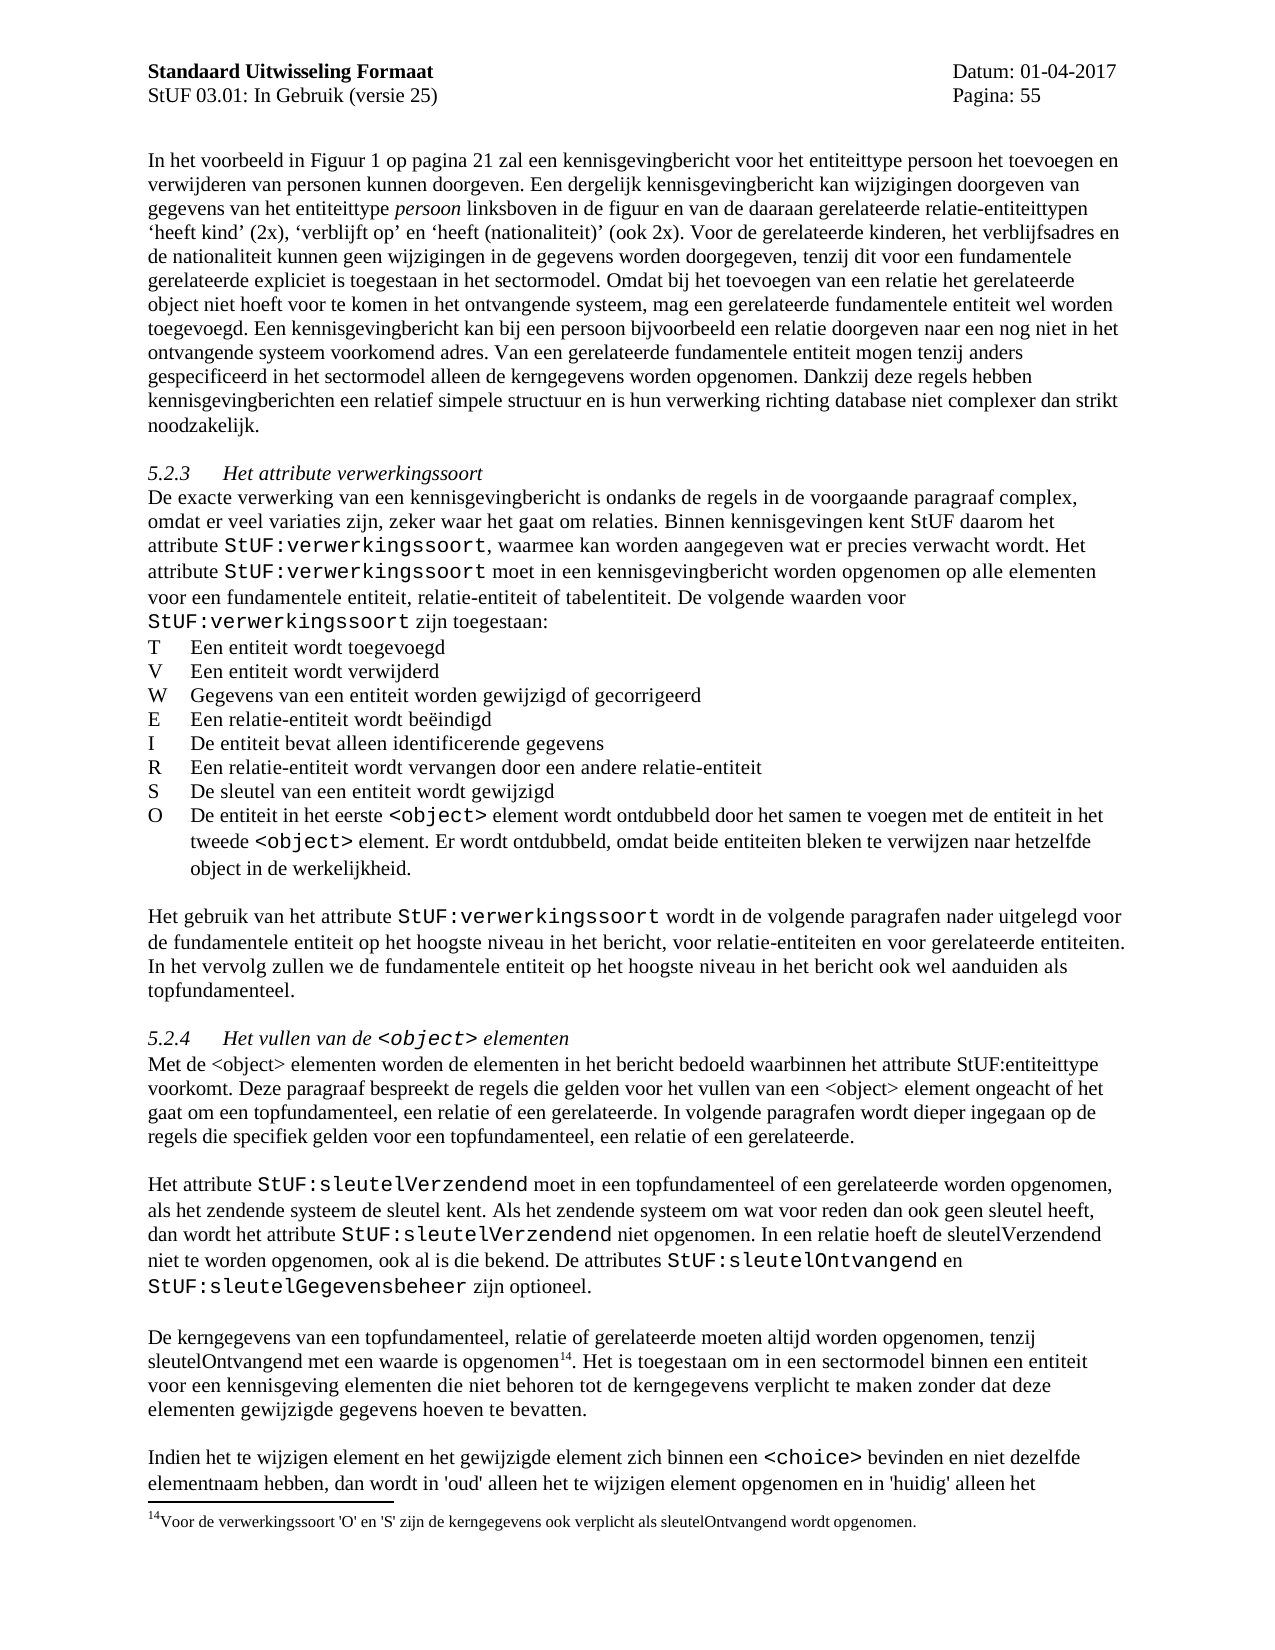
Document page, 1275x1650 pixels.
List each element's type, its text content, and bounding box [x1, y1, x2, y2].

text Indien het te wijzigen element en het gewijzigde element zich binnen een <choice> bevinden en niet dezelfde elementnaam hebben, dan wordt in 'oud' alleen het te wijzigen element opgenomen en in 'huidig' alleen het [148, 1445, 1127, 1495]
text De exacte verwerking van een kennisgevingbericht is ondanks de regels in de voorgaande paragraaf complex, omdat er veel variaties zijn, zeker waar het gaat om relaties. Binnen kennisgevingen kent StUF daarom het attribute StUF:verwerkingssoort, waarmee kan worden aangegeven wat er precies verwacht wordt. Het attribute StUF:verwerkingssoort moet in een kennisgevingbericht worden opgenomen op alle elementen voor een fundamentele entiteit, relatie-entiteit of tabelentiteit. De volgende waarden voor StUF:verwerkingssoort zijn toegestaan: [148, 484, 1127, 635]
table_header T [148, 635, 190, 659]
table_cell Een relatie-entiteit wordt vervangen door een andere relatie-entiteit [190, 755, 1127, 779]
table_cell S [148, 779, 190, 803]
table_cell I [148, 731, 190, 755]
text Met de <object> elementen worden de elementen in het bericht bedoeld waarbinnen het attribute StUF:entiteittype voorkomt. Deze paragraaf bespreekt de regels die gelden voor het vullen van een <object> element ongeacht of het gaat om een topfundamenteel, een relatie of een gerelateerde. In volgende paragrafen wordt dieper ingegaan op de regels die specifiek gelden voor een topfundamenteel, een relatie of een gerelateerde. [148, 1052, 1127, 1148]
text In het voorbeeld in Figuur 1 op pagina 22 zal een kennisgevingbericht voor het entiteittype persoon het toevoegen en verwijderen van personen kunnen doorgeven. Een dergelijk kennisgevingbericht kan wijzigingen doorgeven van gegevens van het enti­teittype persoon linksboven in de figuur en van de daaraan gerelateerde relatie-entiteittypen ‘heeft kind’ (2x), ‘verblijft op’ en ‘heeft (nationaliteit)’ (ook 2x). Voor de gerelateerde kinderen, het verblijfsadres en de nationaliteit kunnen geen wijzigingen in de gegevens worden doorgegeven, tenzij dit voor een fundamentele gerelateerde expliciet is toegestaan in het sectormodel. Omdat bij het toevoegen van een relatie het gerelateerde object niet hoeft voor te komen in het ontvangende systeem, mag een gerelateerde fundamentele entiteit wel worden toegevoegd. Een kennisgevingbericht kan bij een persoon bijvoorbeeld een relatie doorgeven naar een nog niet in het ontvangende systeem voorkomend adres. Van een gerelateerde fundamentele entiteit mogen tenzij anders gespecificeerd in het sectormodel alleen de kerngegevens worden opgenomen. Dankzij deze regels hebben kennisgevingberichten een relatief simpele structuur en is hun verwerking richting database niet complexer dan strikt noodzakelijk. [148, 148, 1127, 436]
table_cell R [148, 755, 190, 779]
text Het gebruik van het attribute StUF:verwerkingssoort wordt in de volgende paragrafen nader uitgelegd voor de fundamentele entiteit op het hoogste niveau in het bericht, voor relatie-entiteiten en voor gerelateerde entiteiten. In het vervolg zullen we de fundamentele entiteit op het hoogste niveau in het bericht ook wel aanduiden als topfundamenteel. [148, 903, 1127, 1002]
table_cell Een entiteit wordt verwijderd [190, 659, 1127, 683]
table_cell V [148, 659, 190, 683]
table_cell Een relatie-entiteit wordt beëindigd [190, 707, 1127, 731]
text Voor de verwerkingssoort 'O' en 'S' zijn de kerngegevens ook verplicht als sleutelOntvangend wordt opgenomen. [148, 1508, 1127, 1532]
table_cell De entiteit in het eerste <object> element wordt ontdubbeld door het samen te voegen met de entiteit in het tweede <object> element. Er wordt ontdubbeld, omdat beide entiteiten bleken te verwijzen naar hetzelfde object in de werkelijkheid. [190, 803, 1127, 879]
text De kerngegevens van een topfundamenteel, relatie of gerelateerde moeten altijd worden opgenomen, tenzij sleutelOntvangend met een waarde is opgenomen. Het is toegestaan om in een sectormodel binnen een entiteit voor een kennisgeving elementen die niet behoren tot de kerngegevens verplicht te maken zonder dat deze elementen gewijzigde gegevens hoeven te bevatten. [148, 1324, 1127, 1421]
table_cell De entiteit bevat alleen identificerende gegevens [190, 731, 1127, 755]
table_header Een entiteit wordt toegevoegd [190, 635, 1127, 659]
table_cell Gegevens van een entiteit worden gewijzigd of gecorrigeerd [190, 683, 1127, 707]
subtitle Het vullen van de <object> elementen [148, 1026, 1127, 1052]
text Het attribute StUF:sleutelVerzendend moet in een topfundamenteel of een gerelateerde worden opgenomen, als het zendende systeem de sleutel kent. Als het zendende systeem om wat voor reden dan ook geen sleutel heeft, dan wordt het attribute StUF:sleutelVerzendend niet opgenomen. In een relatie hoeft de sleutelVerzendend niet te worden opgenomen, ook al is die bekend. De attributes StUF:sleutelOntvangend en StUF:sleutelGegevensbeheer zijn optioneel. [148, 1172, 1127, 1300]
table_cell O [148, 803, 190, 879]
table_cell E [148, 707, 190, 731]
table_cell W [148, 683, 190, 707]
table_cell De sleutel van een entiteit wordt gewijzigd [190, 779, 1127, 803]
subtitle Het attribute verwerkingssoort [148, 461, 1127, 484]
